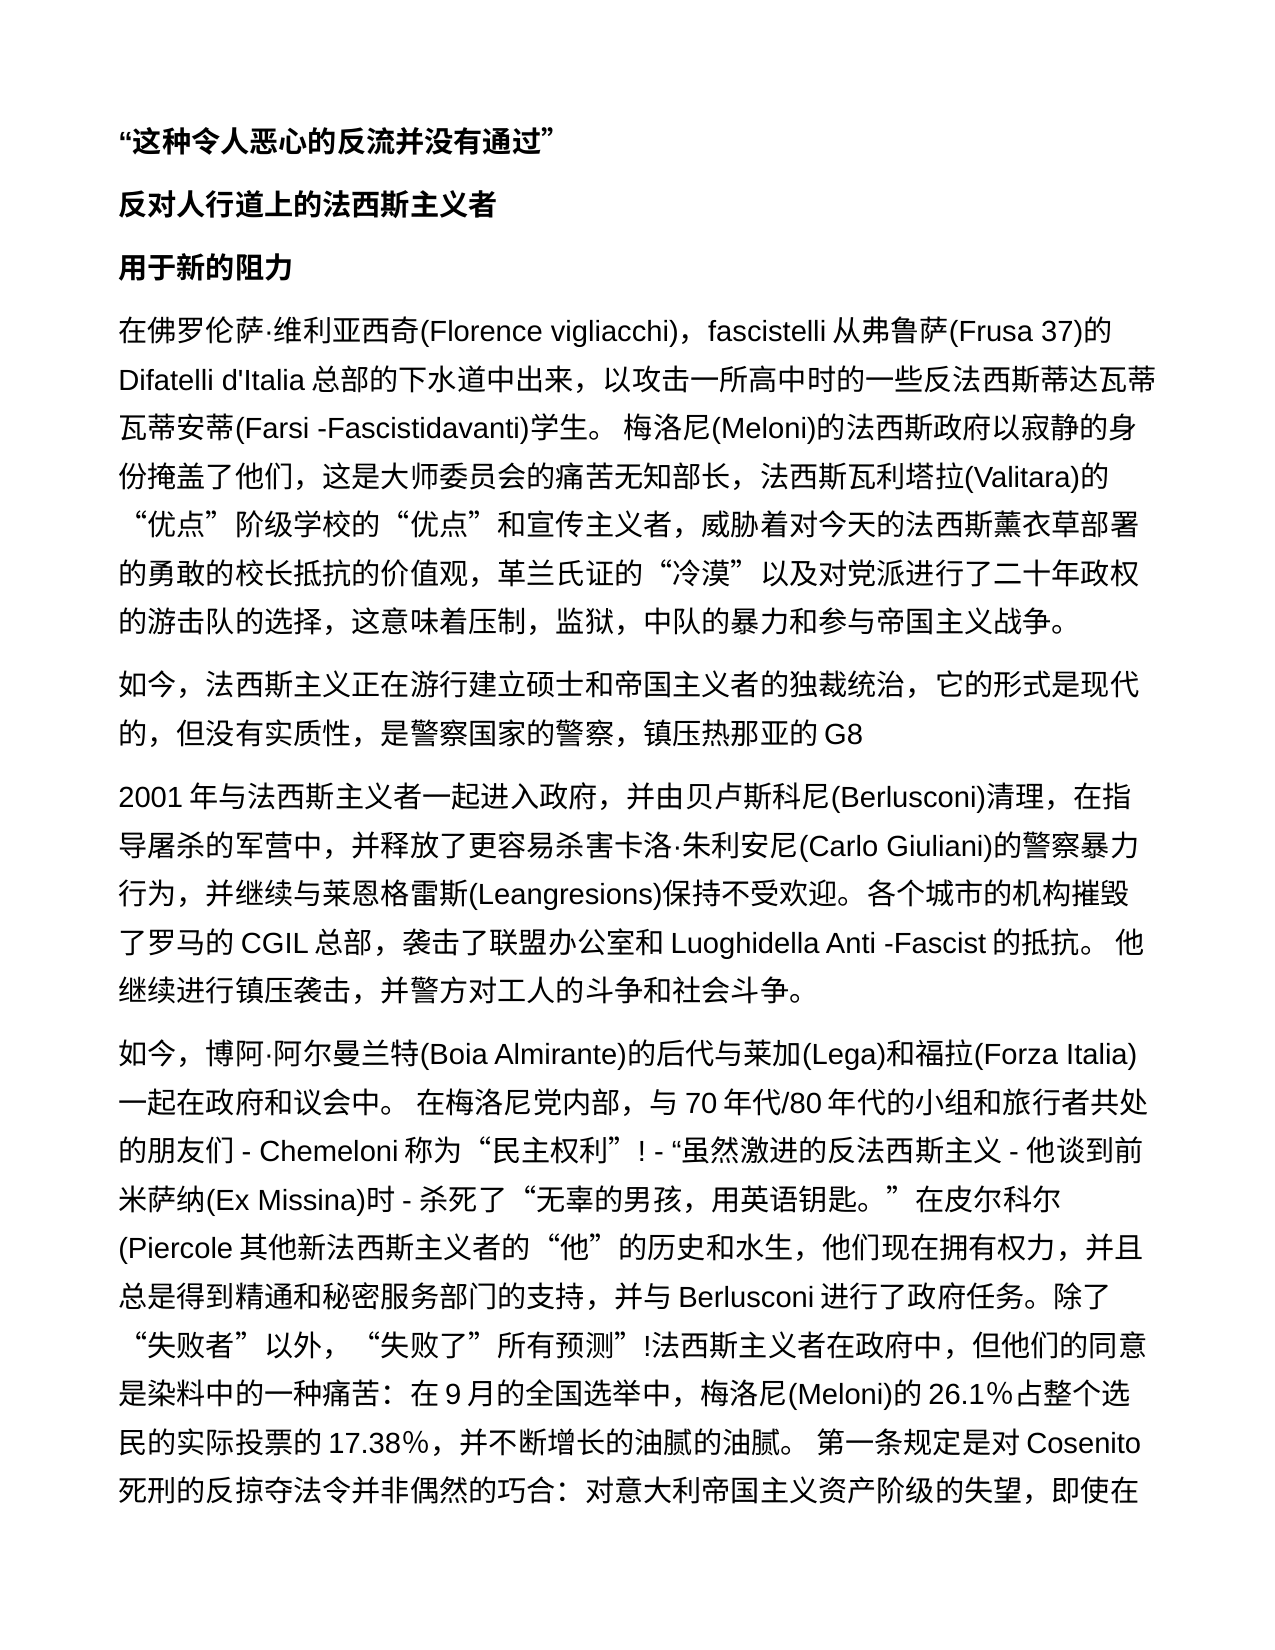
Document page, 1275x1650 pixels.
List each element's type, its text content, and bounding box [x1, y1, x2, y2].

text 在佛罗伦萨·维利亚西奇(Florence vigliacchi)，fascistelli从弗鲁萨(Frusa 37)的Difatelli d'Italia总部的下水道中出来，以攻击一所高中时的一些反法西斯蒂达瓦蒂瓦蒂安蒂(Farsi -Fascistidavanti)学生。 梅洛尼(Meloni)的法西斯政府以寂静的身份掩盖了他们，这是大师委员会的痛苦无知部长，法西斯瓦利塔拉(Valitara)的“优点”阶级学校的“优点”和宣传主义者，威胁着对今天的法西斯薰衣草部署的勇敢的校长抵抗的价值观，革兰氏证的“冷漠”以及对党派进行了二十年政权的游击队的选择，这意味着压制，监狱，中队的暴力和参与帝国主义战争。 [118, 307, 1157, 641]
text 反对人行道上的法西斯主义者 [118, 181, 1157, 223]
text 如今，博阿·阿尔曼兰特(Boia Almirante)的后代与莱加(Lega)和福拉(Forza Italia)一起在政府和议会中。 在梅洛尼党内部，与70年代/80年代的小组和旅行者共处的朋友们 - Chemeloni称为“民主权利”! - “虽然激进的反法西斯主义 - 他谈到前米萨纳(Ex Missina)时 - 杀死了“无辜的男孩，用英语钥匙。”在皮尔科尔(Piercole其他新法西斯主义者的“他”的历史和水生，他们现在拥有权力，并且总是得到精通和秘密服务部门的支持，并与Berlusconi进行了政府任务。除了“失败者”以外，“失败了”所有预测”!法西斯主义者在政府中，但他们的同意是染料中的一种痛苦：在9月的全国选举中，梅洛尼(Meloni)的26.1％占整个选民的实际投票的17.38％，并不断增长的油腻的油腻。 第一条规定是对Cosenito死刑的反掠夺法令并非偶然的巧合：对意大利帝国主义资产阶级的失望，即使在 [118, 1031, 1157, 1510]
text 2001年与法西斯主义者一起进入政府，并由贝卢斯科尼(Berlusconi)清理，在指导屠杀的军营中，并释放了更容易杀害卡洛·朱利安尼(Carlo Giuliani)的警察暴力行为，并继续与莱恩格雷斯(Leangresions)保持不受欢迎。各个城市的机构摧毁了罗马的CGIL总部，袭击了联盟办公室和Luoghidella Anti -Fascist的抵抗。 他继续进行镇压袭击，并警方对工人的斗争和社会斗争。 [118, 773, 1157, 1010]
text “这种令人恶心的反流并没有通过” [118, 118, 1157, 160]
text 用于新的阻力 [118, 244, 1157, 287]
text 如今，法西斯主义正在游行建立硕士和帝国主义者的独裁统治，它的形式是现代的，但没有实质性，是警察国家的警察，镇压热那亚的G8 [118, 662, 1157, 753]
